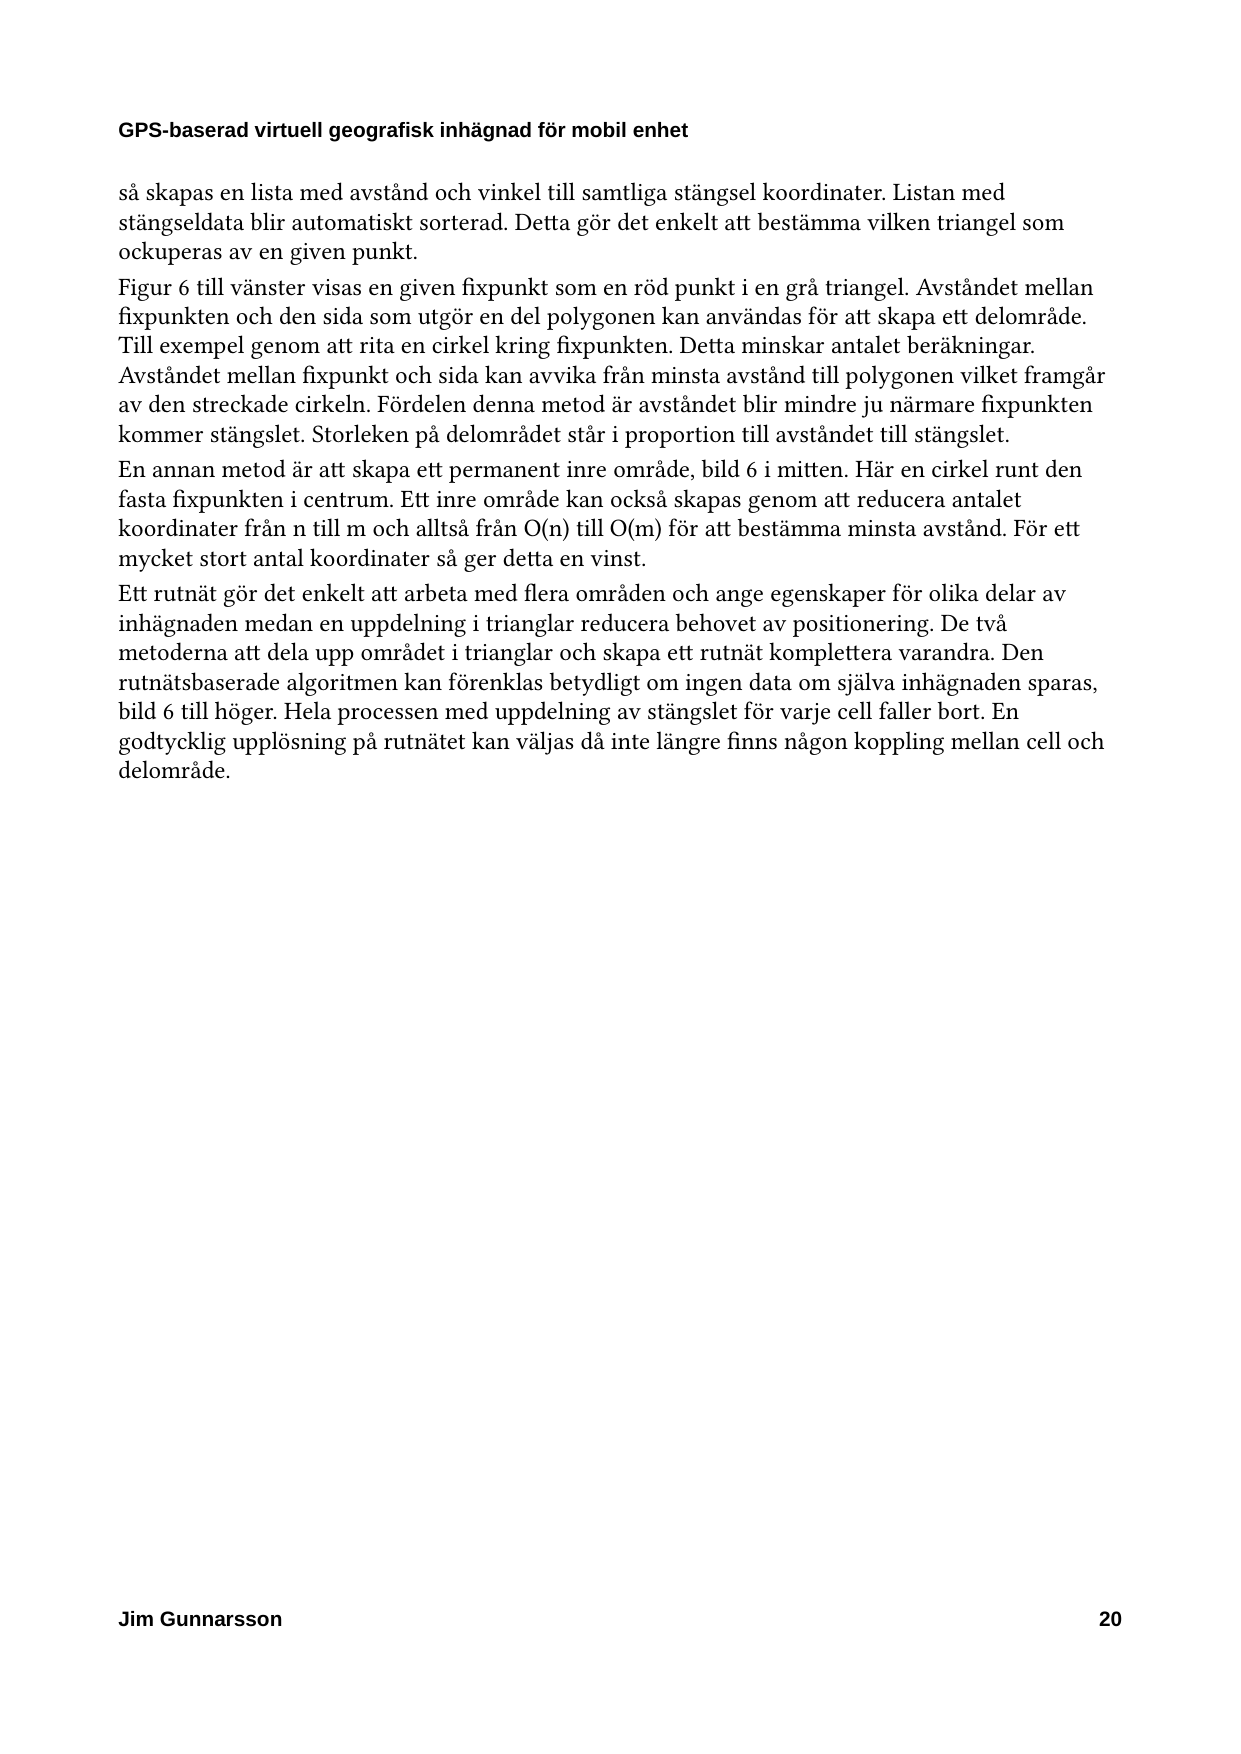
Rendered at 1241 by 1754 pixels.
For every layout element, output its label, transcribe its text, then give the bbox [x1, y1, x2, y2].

text så skapas en lista med avstånd och vinkel till samtliga stängsel koordinater. Listan med stängseldata blir automatiskt sorterad. Detta gör det enkelt att bestämma vilken triangel som ockuperas av en given punkt. [118, 177, 1122, 266]
text Figur 6 till vänster visas en given fixpunkt som en röd punkt i en grå triangel. Avståndet mellan fixpunkten och den sida som utgör en del polygonen kan användas för att skapa ett delområde. Till exempel genom att rita en cirkel kring fixpunkten. Detta minskar antalet beräkningar. Avståndet mellan fixpunkt och sida kan avvika från minsta avstånd till polygonen vilket framgår av den streckade cirkeln. Fördelen denna metod är avståndet blir mindre ju närmare fixpunkten kommer stängslet. Storleken på delområdet står i proportion till avståndet till stängslet. [118, 271, 1122, 448]
text En annan metod är att skapa ett permanent inre område, bild 6 i mitten. Här en cirkel runt den fasta fixpunkten i centrum. Ett inre område kan också skapas genom att reducera antalet koordinater från n till m och alltså från O(n) till O(m) för att bestämma minsta avstånd. För ett mycket stort antal koordinater så ger detta en vinst. [118, 454, 1122, 572]
text Ett rutnät gör det enkelt att arbeta med flera områden och ange egenskaper för olika delar av inhägnaden medan en uppdelning i trianglar reducera behovet av positionering. De två metoderna att dela upp området i trianglar och skapa ett rutnät komplettera varandra. Den rutnätsbaserade algoritmen kan förenklas betydligt om ingen data om själva inhägnaden sparas, bild 6 till höger. Hela processen med uppdelning av stängslet för varje cell faller bort. En godtycklig upplösning på rutnätet kan väljas då inte längre finns någon koppling mellan cell och delområde. [118, 578, 1122, 784]
